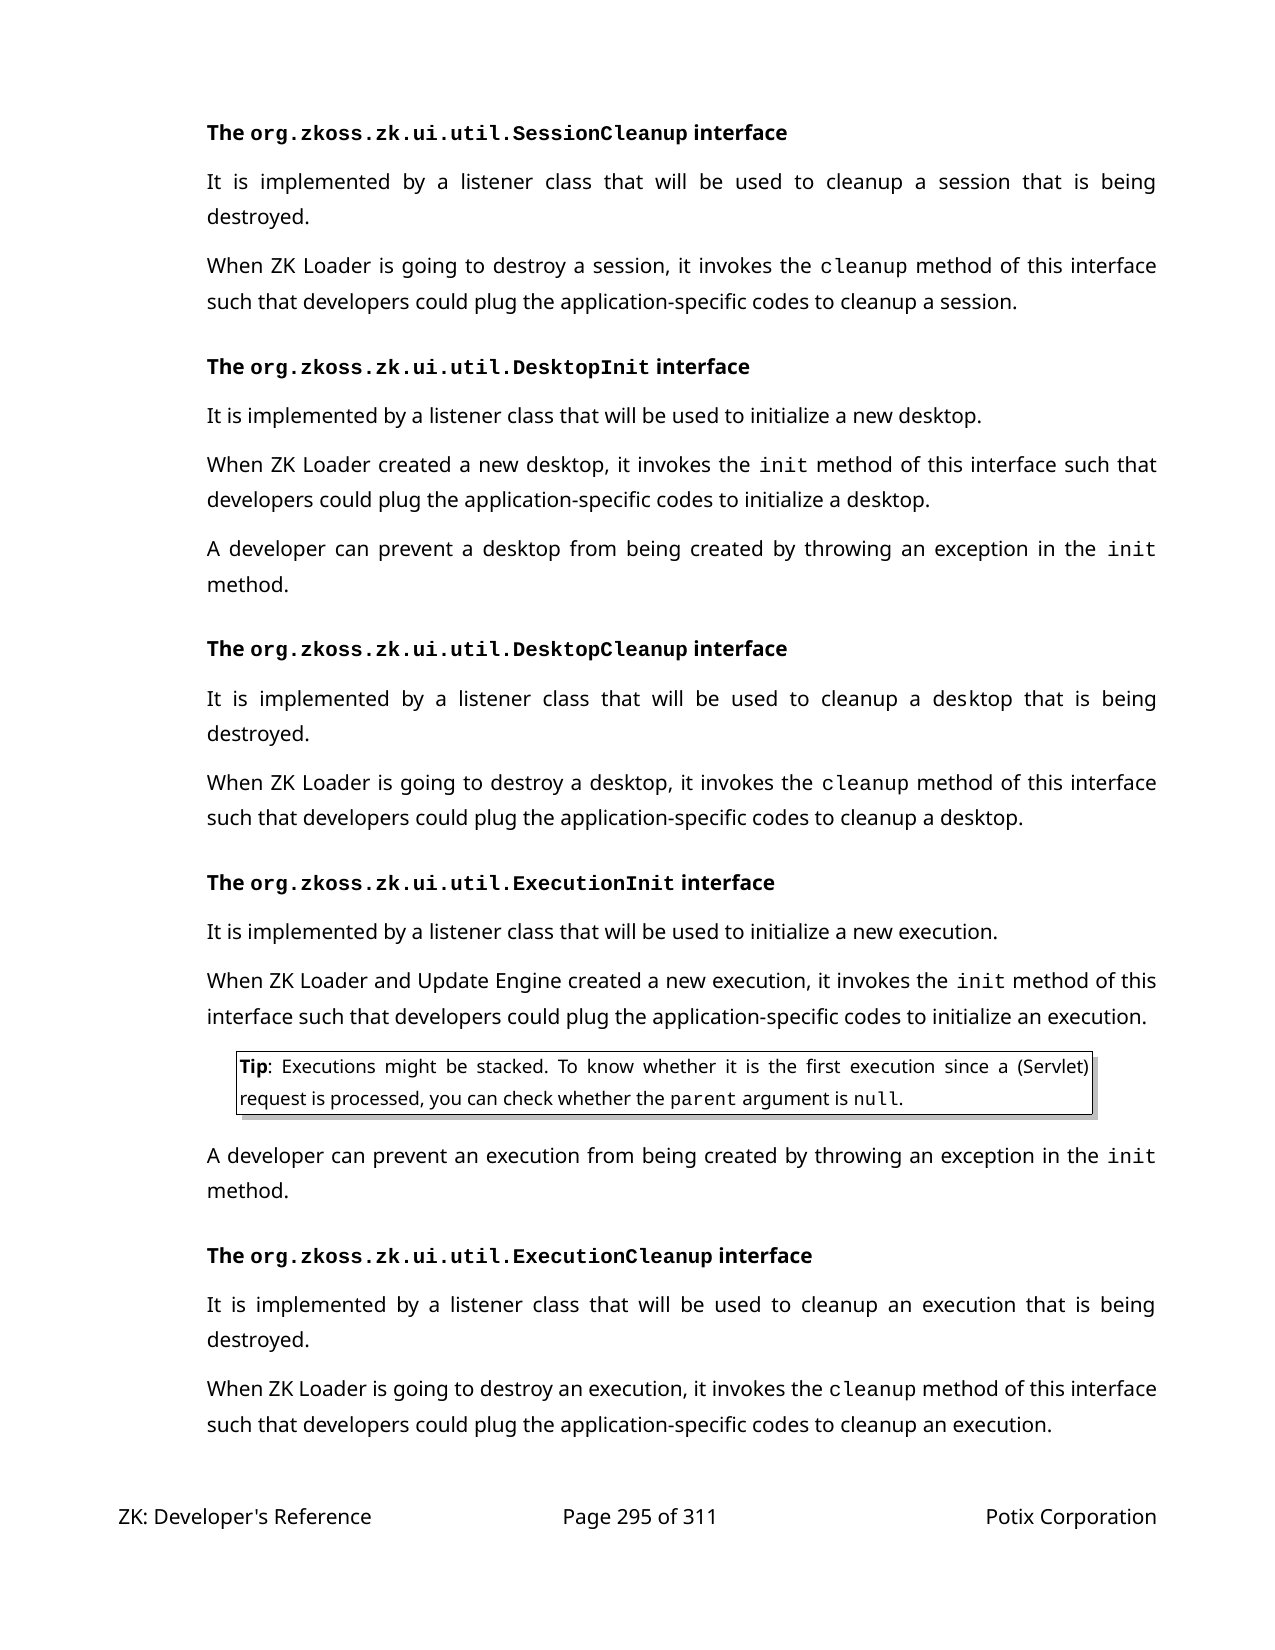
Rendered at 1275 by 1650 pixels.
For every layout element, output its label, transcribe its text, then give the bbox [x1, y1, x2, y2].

text It is implemented by a listener class that will be used to initialize a new desktop. [207, 401, 1157, 429]
text A developer can prevent an execution from being created by throwing an exception in the init method. [207, 1141, 1157, 1204]
subtitle The org.zkoss.zk.ui.util.SessionCleanup interface [207, 118, 1157, 147]
text When ZK Loader is going to destroy a desktop, it invokes the cleanup method of this interface such that developers could plug the application-specific codes to cleanup a desktop. [207, 768, 1157, 832]
text When ZK Loader created a new desktop, it invokes the init method of this interface such that developers could plug the application-specific codes to initialize a desktop. [207, 450, 1157, 513]
text It is implemented by a listener class that will be used to initialize a new execution. [207, 917, 1157, 946]
text When ZK Loader is going to destroy an execution, it invokes the cleanup method of this interface such that developers could plug the application-specific codes to cleanup an execution. [207, 1374, 1157, 1438]
subtitle The org.zkoss.zk.ui.util.DesktopInit interface [207, 352, 1157, 380]
subtitle The org.zkoss.zk.ui.util.ExecutionCleanup interface [207, 1241, 1157, 1270]
text A developer can prevent a desktop from being created by throwing an exception in the init method. [207, 534, 1157, 598]
text It is implemented by a listener class that will be used to cleanup a session that is being destroyed. [207, 167, 1157, 231]
text It is implemented by a listener class that will be used to cleanup an execution that is being destroyed. [207, 1290, 1157, 1354]
text When ZK Loader is going to destroy a session, it invokes the cleanup method of this interface such that developers could plug the application-specific codes to cleanup a session. [207, 251, 1157, 315]
subtitle The org.zkoss.zk.ui.util.ExecutionInit interface [207, 868, 1157, 897]
text When ZK Loader and Update Engine created a new execution, it invokes the init method of this interface such that developers could plug the application-specific codes to initialize an execution. [207, 966, 1157, 1030]
text It is implemented by a listener class that will be used to cleanup a desktop that is being destroyed. [207, 684, 1157, 747]
subtitle The org.zkoss.zk.ui.util.DesktopCleanup interface [207, 634, 1157, 663]
text Tip: Executions might be stacked. To know whether it is the first execution since a (Servlet) request is processed, you can check whether the parent argument is null. [237, 1052, 1092, 1114]
